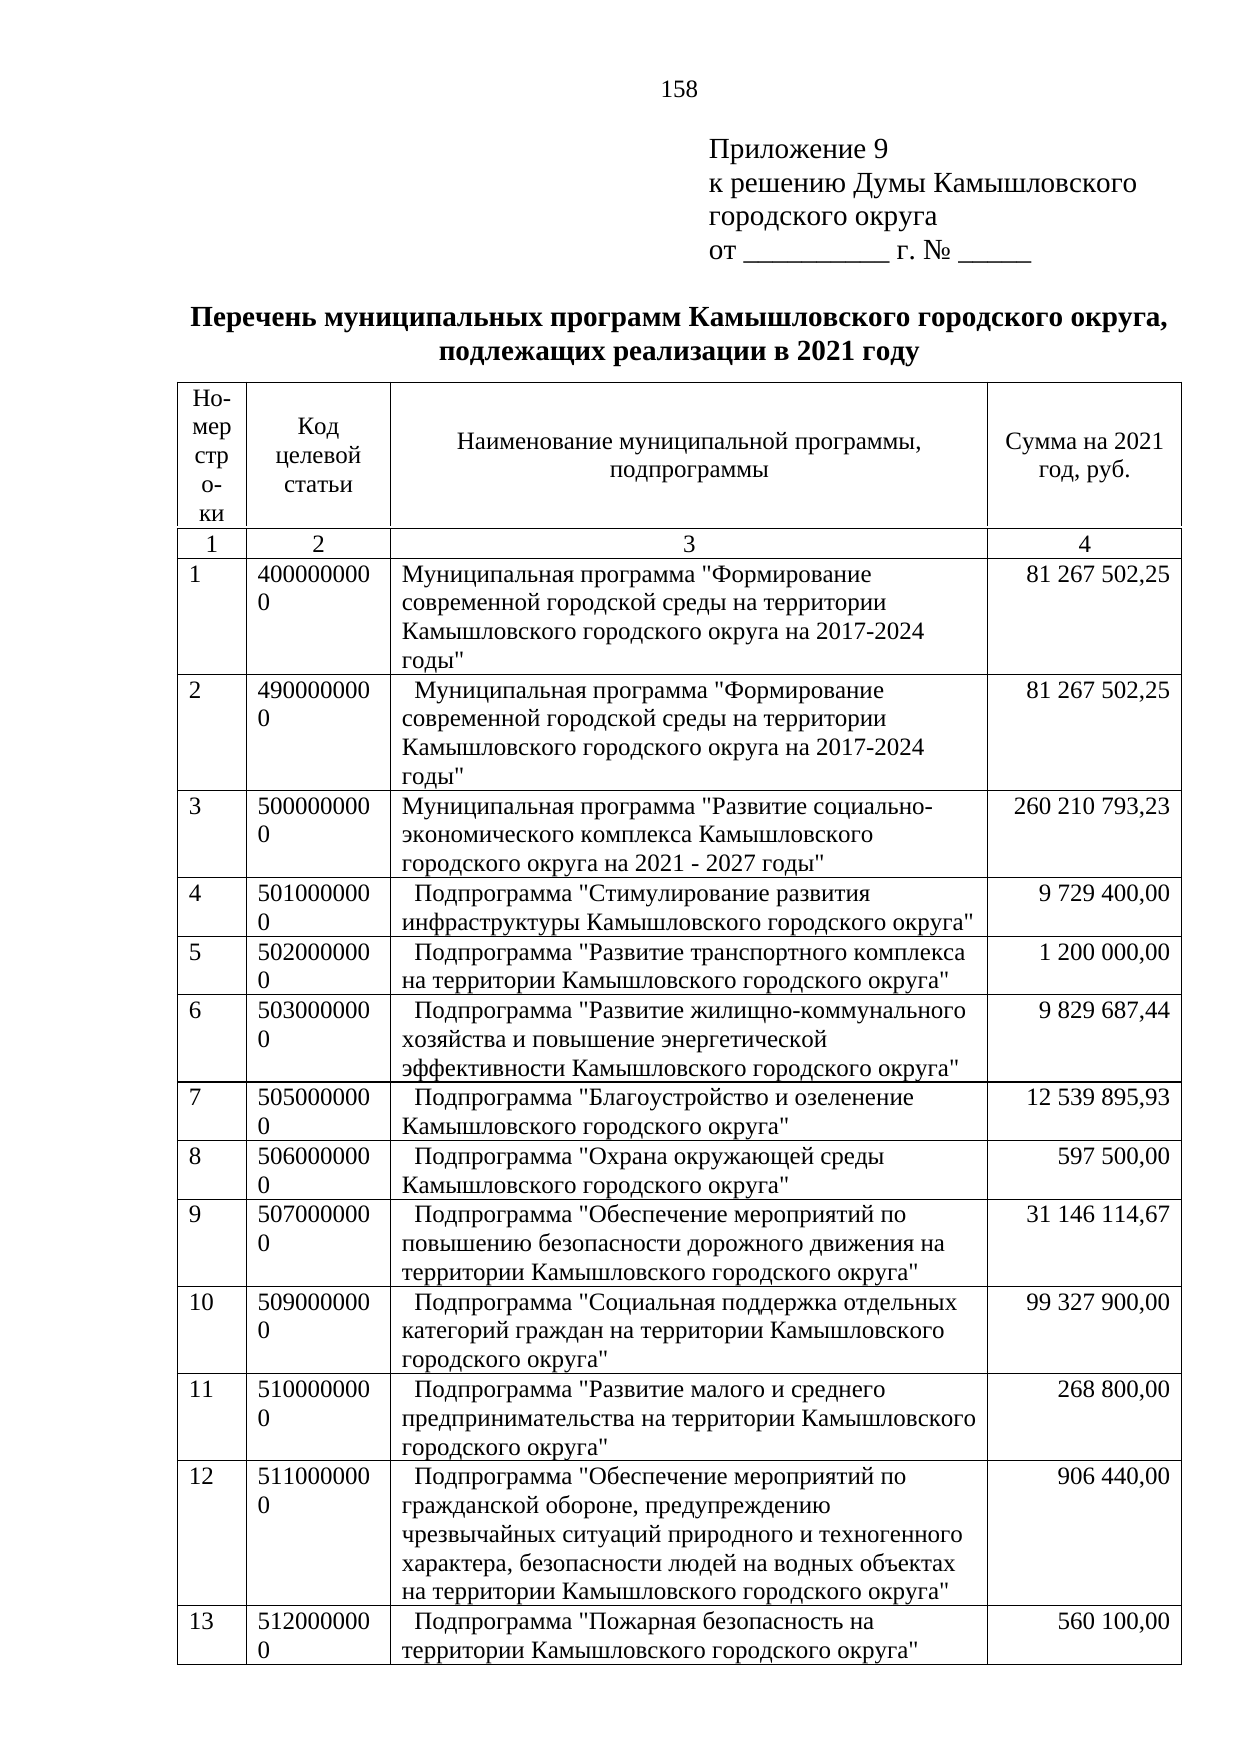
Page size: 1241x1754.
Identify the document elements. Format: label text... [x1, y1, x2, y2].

table_cell 5060000000 [247, 1141, 390, 1198]
table_cell 12 539 895,93 [988, 1083, 1181, 1140]
table_cell Подпрограмма "Пожарная безопасность на территории Камышловского городского округа" [391, 1606, 987, 1664]
table_cell 4900000000 [247, 675, 390, 790]
table_cell Муниципальная программа "Развитие социально-экономического комплекса Камышловского городского округа на 2021 - 2027 годы" [391, 791, 987, 877]
table_cell 7 [178, 1083, 246, 1140]
table_cell 8 [178, 1141, 246, 1198]
table_cell 906 440,00 [988, 1461, 1181, 1605]
table_cell 81 267 502,25 [988, 675, 1181, 790]
table_cell Подпрограмма "Социальная поддержка отдельных категорий граждан на территории Камышловского городского округа" [391, 1287, 987, 1373]
table_cell 12 [178, 1461, 246, 1605]
text Приложение 9 [709, 131, 1181, 165]
table_cell 2 [178, 675, 246, 790]
table_cell 5050000000 [247, 1083, 390, 1140]
table_cell 560 100,00 [988, 1606, 1181, 1664]
table_cell 5020000000 [247, 937, 390, 994]
table_cell 4000000000 [247, 559, 390, 674]
table_cell 5070000000 [247, 1200, 390, 1286]
table_cell 81 267 502,25 [988, 559, 1181, 674]
text к решению Думы Камышловского городского округа [709, 165, 1181, 232]
table_cell Подпрограмма "Обеспечение мероприятий по гражданской обороне, предупреждению чрезвычайных ситуаций природного и техногенного характера, безопасности людей на водных объектах на территории Камышловского городского округа" [391, 1461, 987, 1605]
table_cell 5000000000 [247, 791, 390, 877]
table_cell 99 327 900,00 [988, 1287, 1181, 1373]
table_cell 5100000000 [247, 1374, 390, 1460]
table_cell Муниципальная программа "Формирование современной городской среды на территории Камышловского городского округа на 2017-2024 годы" [391, 559, 987, 674]
table_cell 4 [178, 878, 246, 936]
table_cell Подпрограмма "Стимулирование развития инфраструктуры Камышловского городского округа" [391, 878, 987, 936]
table_cell 5030000000 [247, 995, 390, 1081]
table_header 2 [247, 529, 390, 558]
table_cell Подпрограмма "Развитие транспортного комплекса на территории Камышловского городского округа" [391, 937, 987, 994]
table_cell 5010000000 [247, 878, 390, 936]
table_header 3 [391, 529, 987, 558]
text от __________ г. № _____ [709, 232, 1181, 266]
table_cell 31 146 114,67 [988, 1200, 1181, 1286]
table_cell 268 800,00 [988, 1374, 1181, 1460]
table_cell 260 210 793,23 [988, 791, 1181, 877]
table_cell 9 829 687,44 [988, 995, 1181, 1081]
table_cell 3 [178, 791, 246, 877]
table_cell Подпрограмма "Обеспечение мероприятий по повышению безопасности дорожного движения на территории Камышловского городского округа" [391, 1200, 987, 1286]
table_cell Подпрограмма "Благоустройство и озеленение Камышловского городского округа" [391, 1083, 987, 1140]
text Перечень муниципальных программ Камышловского городского округа, подлежащих реализации в 2021 году [177, 299, 1181, 366]
table_cell 597 500,00 [988, 1141, 1181, 1198]
table_header 4 [988, 529, 1181, 558]
table_cell 6 [178, 995, 246, 1081]
table_cell 1 [178, 559, 246, 674]
table_cell 9 729 400,00 [988, 878, 1181, 936]
table_cell 10 [178, 1287, 246, 1373]
table_cell 5110000000 [247, 1461, 390, 1605]
table_header Наименование муниципальной программы, подпрограммы [391, 383, 987, 526]
table_header Сумма на 2021 год, руб. [988, 383, 1181, 526]
table_cell Подпрограмма "Развитие жилищно-коммунального хозяйства и повышение энергетической эффективности Камышловского городского округа" [391, 995, 987, 1081]
table_cell Подпрограмма "Развитие малого и среднего предпринимательства на территории Камышловского городского округа" [391, 1374, 987, 1460]
table_header Но-мер стро-ки [178, 383, 246, 526]
table_cell 5 [178, 937, 246, 994]
table_cell 13 [178, 1606, 246, 1664]
table_cell 11 [178, 1374, 246, 1460]
table_cell Муниципальная программа "Формирование современной городской среды на территории Камышловского городского округа на 2017-2024 годы" [391, 675, 987, 790]
table_cell 5120000000 [247, 1606, 390, 1664]
table_header Код целевой статьи [247, 383, 390, 526]
table_cell Подпрограмма "Охрана окружающей среды Камышловского городского округа" [391, 1141, 987, 1198]
table_cell 9 [178, 1200, 246, 1286]
table_cell 1 200 000,00 [988, 937, 1181, 994]
table_header 1 [178, 529, 246, 558]
table_cell 5090000000 [247, 1287, 390, 1373]
